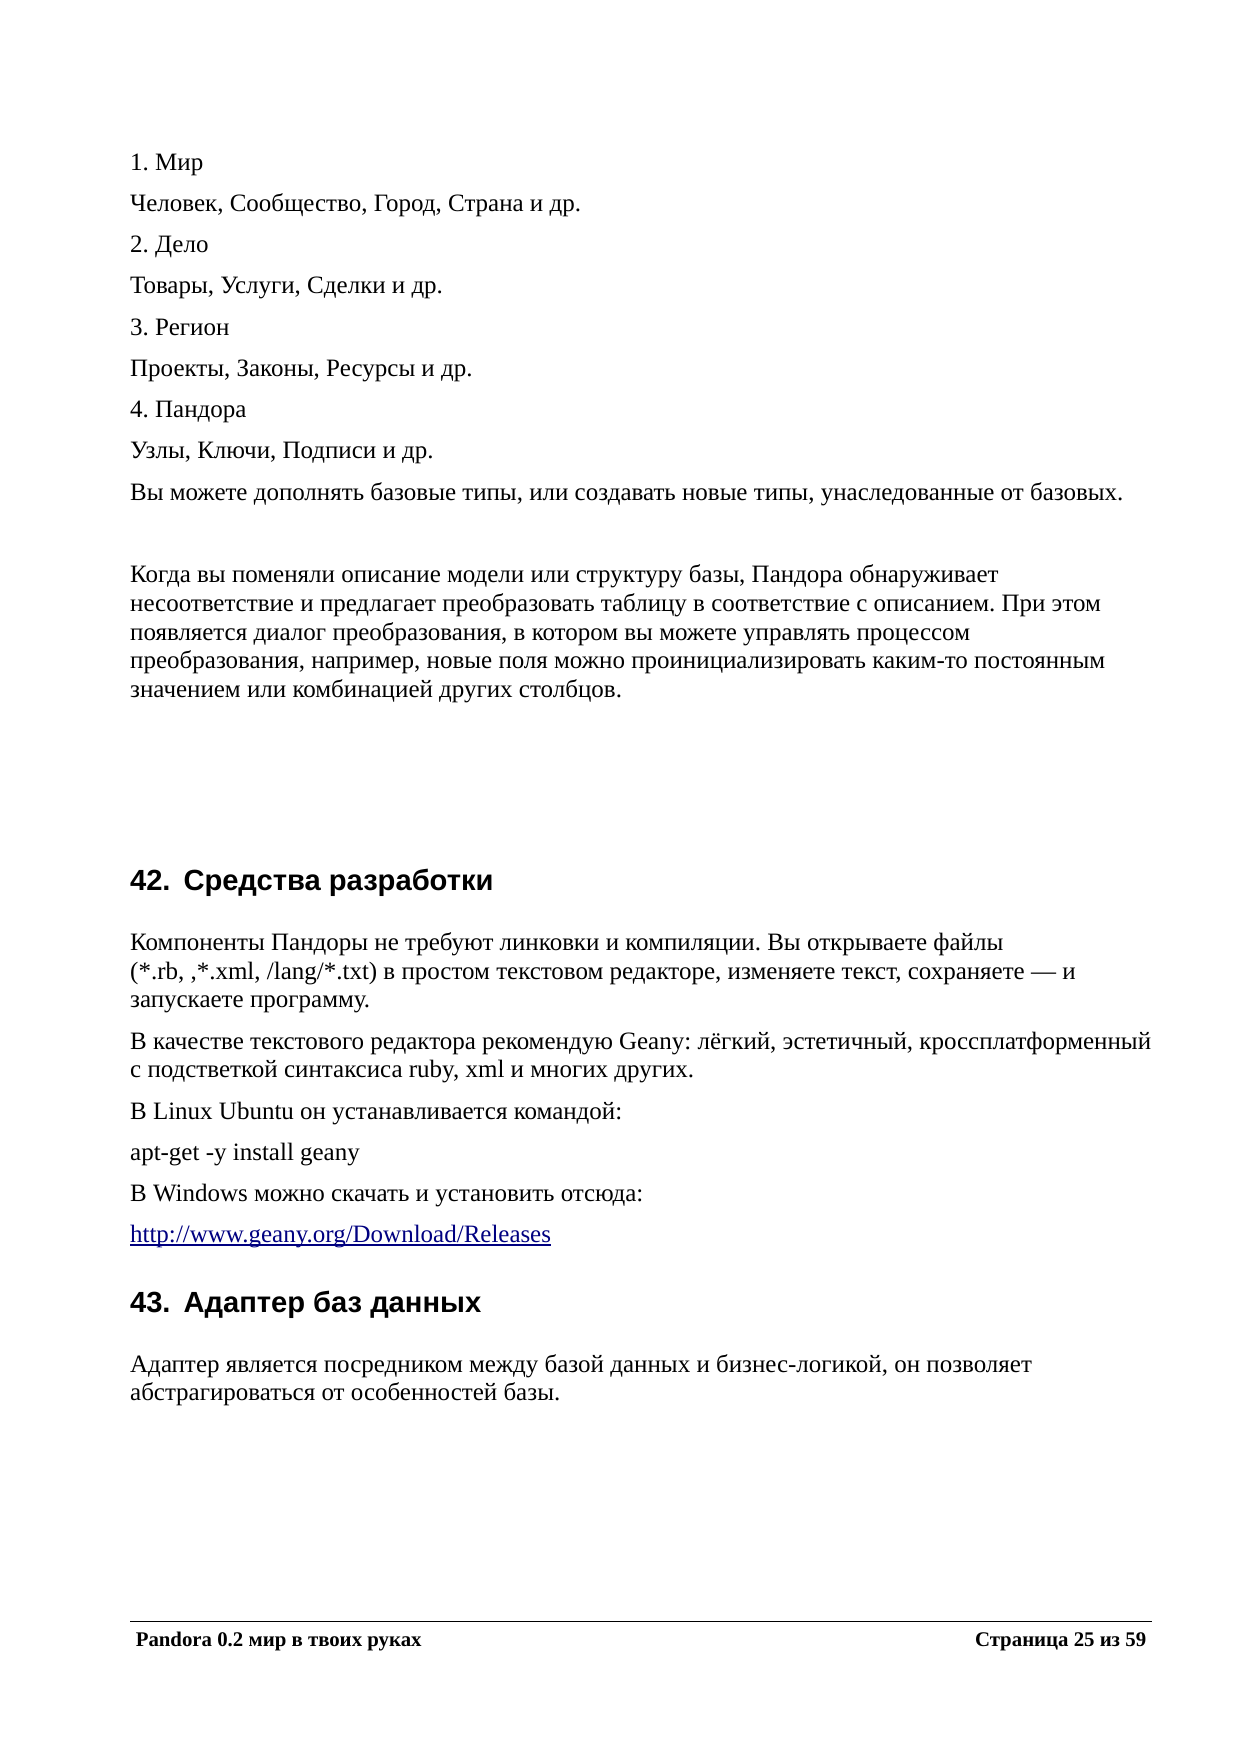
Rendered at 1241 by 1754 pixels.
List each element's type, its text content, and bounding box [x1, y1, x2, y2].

text В Linux Ubuntu он устанавливается командой: [130, 1096, 1152, 1124]
text apt-get -y install geany [130, 1137, 1152, 1166]
text Адаптер является посредником между базой данных и бизнес-логикой, он позволяет абстрагироваться от особенностей базы. [130, 1349, 1152, 1406]
text 2. Дело [130, 229, 1152, 258]
text http://www.geany.org/Download/Releases [130, 1219, 1152, 1248]
text Человек, Сообщество, Город, Страна и др. [130, 188, 1152, 217]
subtitle Адаптер баз данных [130, 1285, 1152, 1318]
text В качестве текстового редактора рекомендую Geany: лёгкий, эстетичный, кроссплатформенный с подстветкой синтаксиса ruby, xml и многих других. [130, 1026, 1152, 1083]
text Узлы, Ключи, Подписи и др. [130, 436, 1152, 464]
text 4. Пандора [130, 394, 1152, 423]
text Компоненты Пандоры не требуют линковки и компиляции. Вы открываете файлы (*.rb, ,*.xml, /lang/*.txt) в простом текстовом редакторе, изменяете текст, сохраняете — и запускаете программу. [130, 927, 1152, 1013]
text 3. Регион [130, 312, 1152, 341]
text Товары, Услуги, Сделки и др. [130, 271, 1152, 299]
text Проекты, Законы, Ресурсы и др. [130, 353, 1152, 382]
text Когда вы поменяли описание модели или структуру базы, Пандора обнаруживает несоответствие и предлагает преобразовать таблицу в соответствие с описанием. При этом появляется диалог преобразования, в котором вы можете управлять процессом преобразования, например, новые поля можно проинициализировать каким-то постоянным значением или комбинацией других столбцов. [130, 559, 1152, 703]
subtitle Средства разработки [130, 863, 1152, 897]
text 1. Мир [130, 147, 1152, 176]
text В Windows можно скачать и установить отсюда: [130, 1178, 1152, 1207]
text Вы можете дополнять базовые типы, или создавать новые типы, унаследованные от базовых. [130, 477, 1152, 506]
